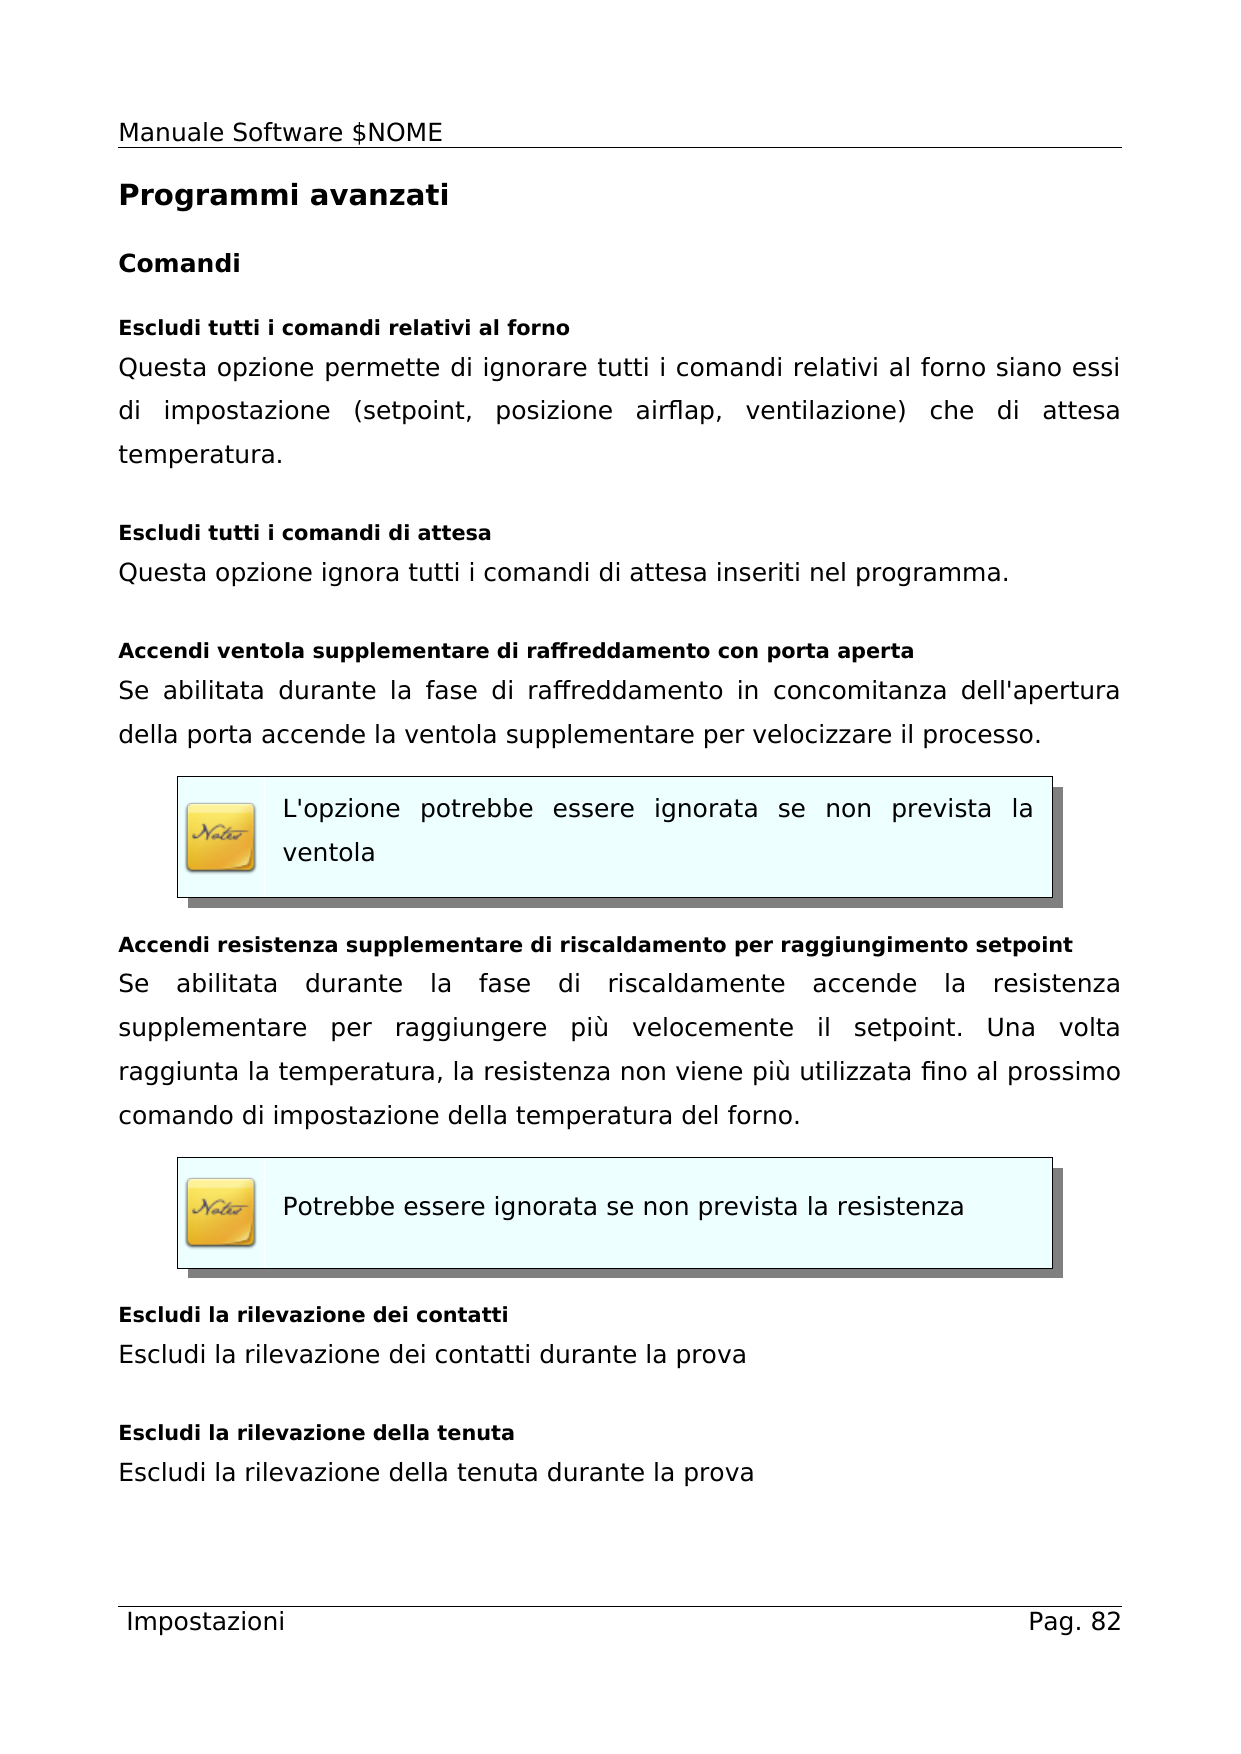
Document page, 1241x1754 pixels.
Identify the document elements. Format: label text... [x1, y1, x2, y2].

text Questa opzione permette di ignorare tutti i comandi relativi al forno siano essi di impostazione (setpoint, posizione airflap, ventilazione) che di attesa temperatura. [118, 353, 1122, 469]
text Escludi la rilevazione dei contatti durante la prova [118, 1340, 1122, 1369]
subtitle Escludi la rilevazione della tenuta [118, 1421, 1122, 1446]
text Se abilitata durante la fase di raffreddamento in concomitanza dell'apertura della porta accende la ventola supplementare per velocizzare il processo. [118, 676, 1122, 749]
text Se abilitata durante la fase di riscaldamente accende la resistenza supplementare per raggiungere più velocemente il setpoint. Una volta raggiunta la temperatura, la resistenza non viene più utilizzata fino al prossimo comando di impostazione della temperatura del forno. [118, 970, 1122, 1130]
subtitle Comandi [118, 249, 1122, 278]
picture [183, 1175, 259, 1250]
subtitle Programmi avanzati [118, 178, 1122, 212]
text Questa opzione ignora tutti i comandi di attesa inseriti nel programma. [118, 558, 1122, 587]
text Escludi la rilevazione della tenuta durante la prova [118, 1458, 1122, 1487]
subtitle Escludi tutti i comandi di attesa [118, 521, 1122, 546]
table_header [178, 777, 264, 897]
subtitle Escludi tutti i comandi relativi al forno [118, 316, 1122, 340]
table_header [178, 1158, 264, 1268]
table_header Potrebbe essere ignorata se non prevista la resistenza [265, 1158, 1052, 1268]
picture [183, 799, 259, 875]
subtitle Escludi la rilevazione dei contatti [118, 1303, 1122, 1328]
subtitle Accendi resistenza supplementare di riscaldamento per raggiungimento setpoint [118, 933, 1122, 957]
subtitle Accendi ventola supplementare di raffreddamento con porta aperta [118, 639, 1122, 664]
table_header L'opzione potrebbe essere ignorata se non prevista la ventola [265, 777, 1052, 897]
